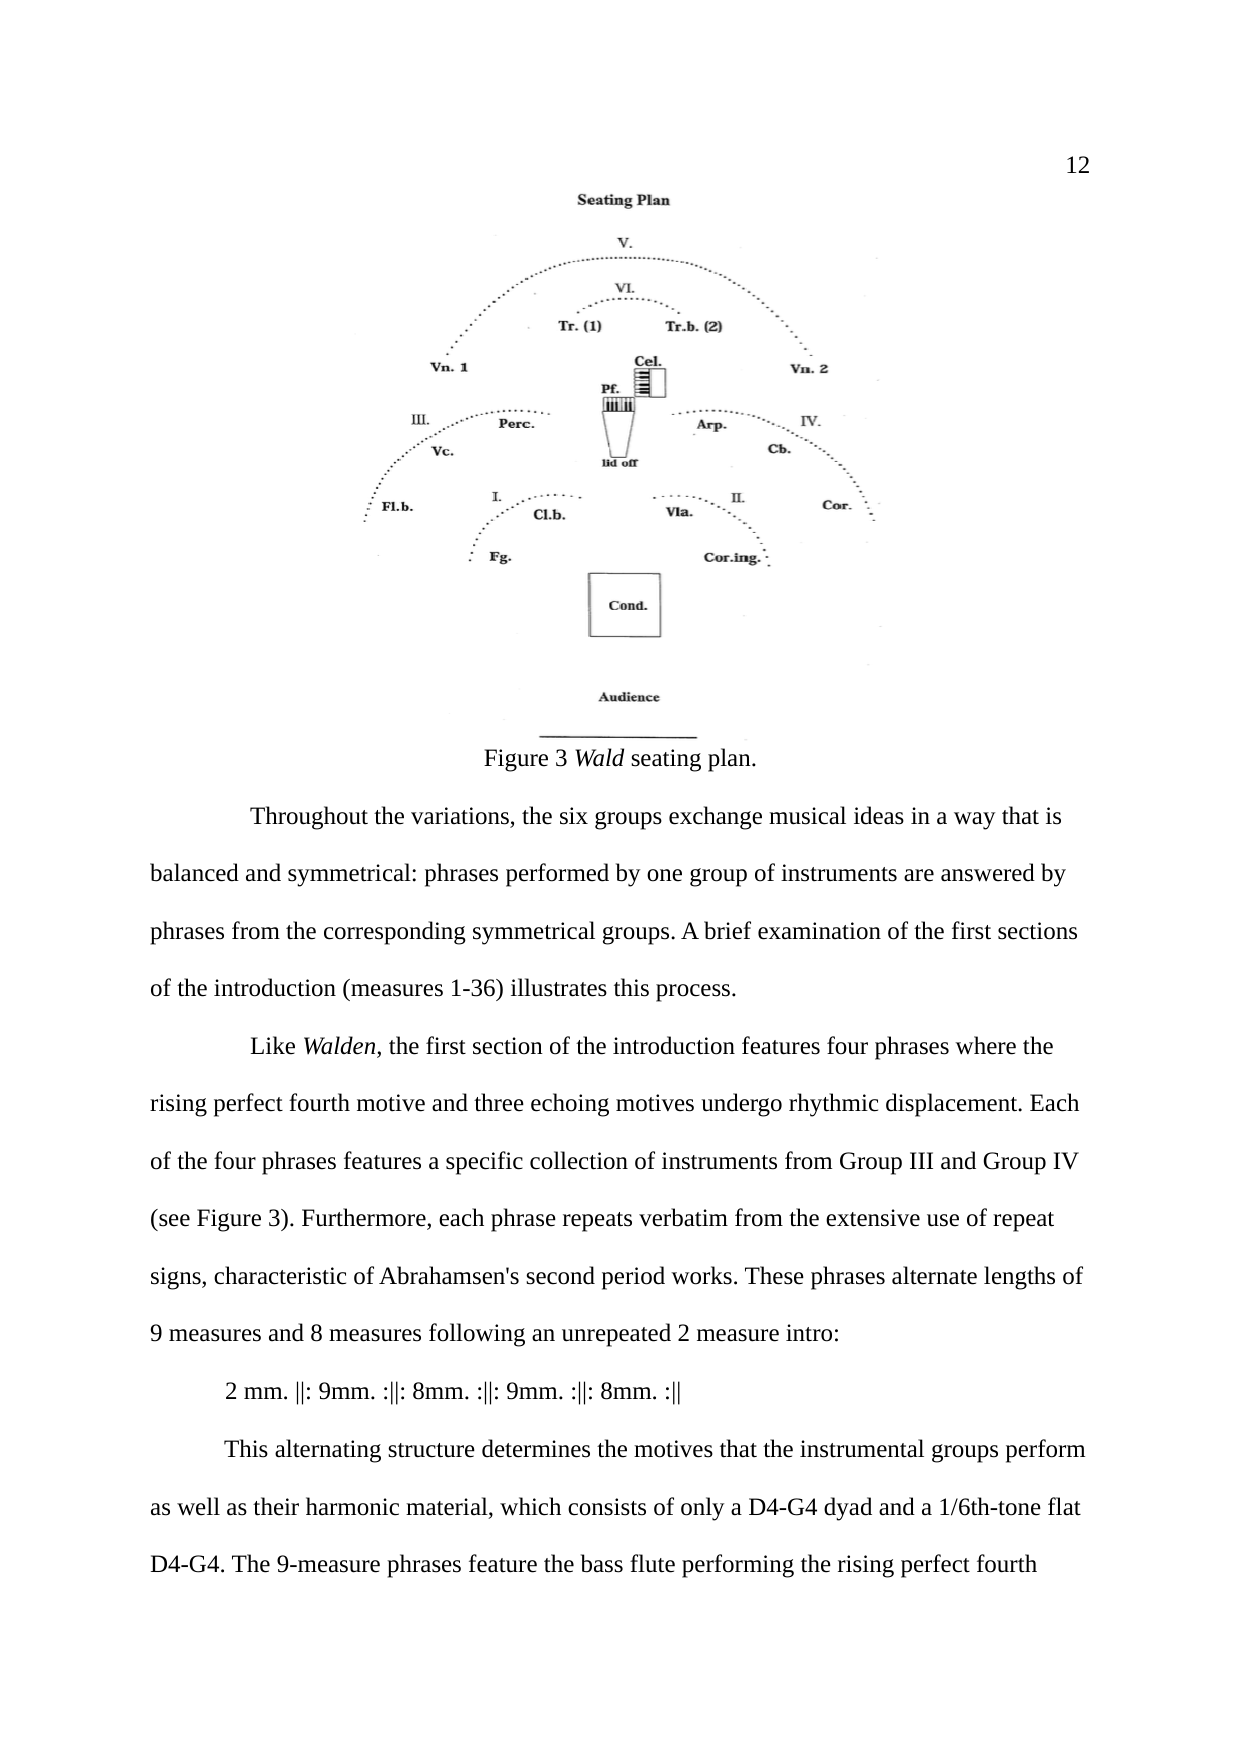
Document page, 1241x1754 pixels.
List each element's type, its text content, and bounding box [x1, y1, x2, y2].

text 2 mm. ||: 9mm. :||: 8mm. :||: 9mm. :||: 8mm. :|| [225, 1376, 1090, 1405]
text Like Walden, the first section of the introduction features four phrases where the rising perfect fourth motive and three echoing motives undergo rhythmic displacement. Each of the four phrases features a specific collection of instruments from Group III and Group IV (see Figure 3). Furthermore, each phrase repeats verbatim from the extensive use of repeat signs, characteristic of Abrahamsen's second period works. These phrases alternate lengths of 9 measures and 8 measures following an unrepeated 2 measure intro: [150, 1031, 1090, 1347]
text Throughout the variations, the six groups exchange musical ideas in a way that is balanced and symmetrical: phrases performed by one group of instruments are answered by phrases from the corresponding symmetrical groups. A brief examination of the first sections of the introduction (measures 1-36) illustrates this process. [150, 801, 1090, 1002]
text This alternating structure determines the motives that the instrumental groups perform as well as their harmonic material, which consists of only a D4-G4 dyad and a 1/6th-tone flat D4-G4. The 9-measure phrases feature the bass flute performing the rising perfect fourth [150, 1434, 1090, 1578]
picture [338, 179, 903, 744]
text Figure 3 Wald seating plan. [150, 743, 1090, 772]
